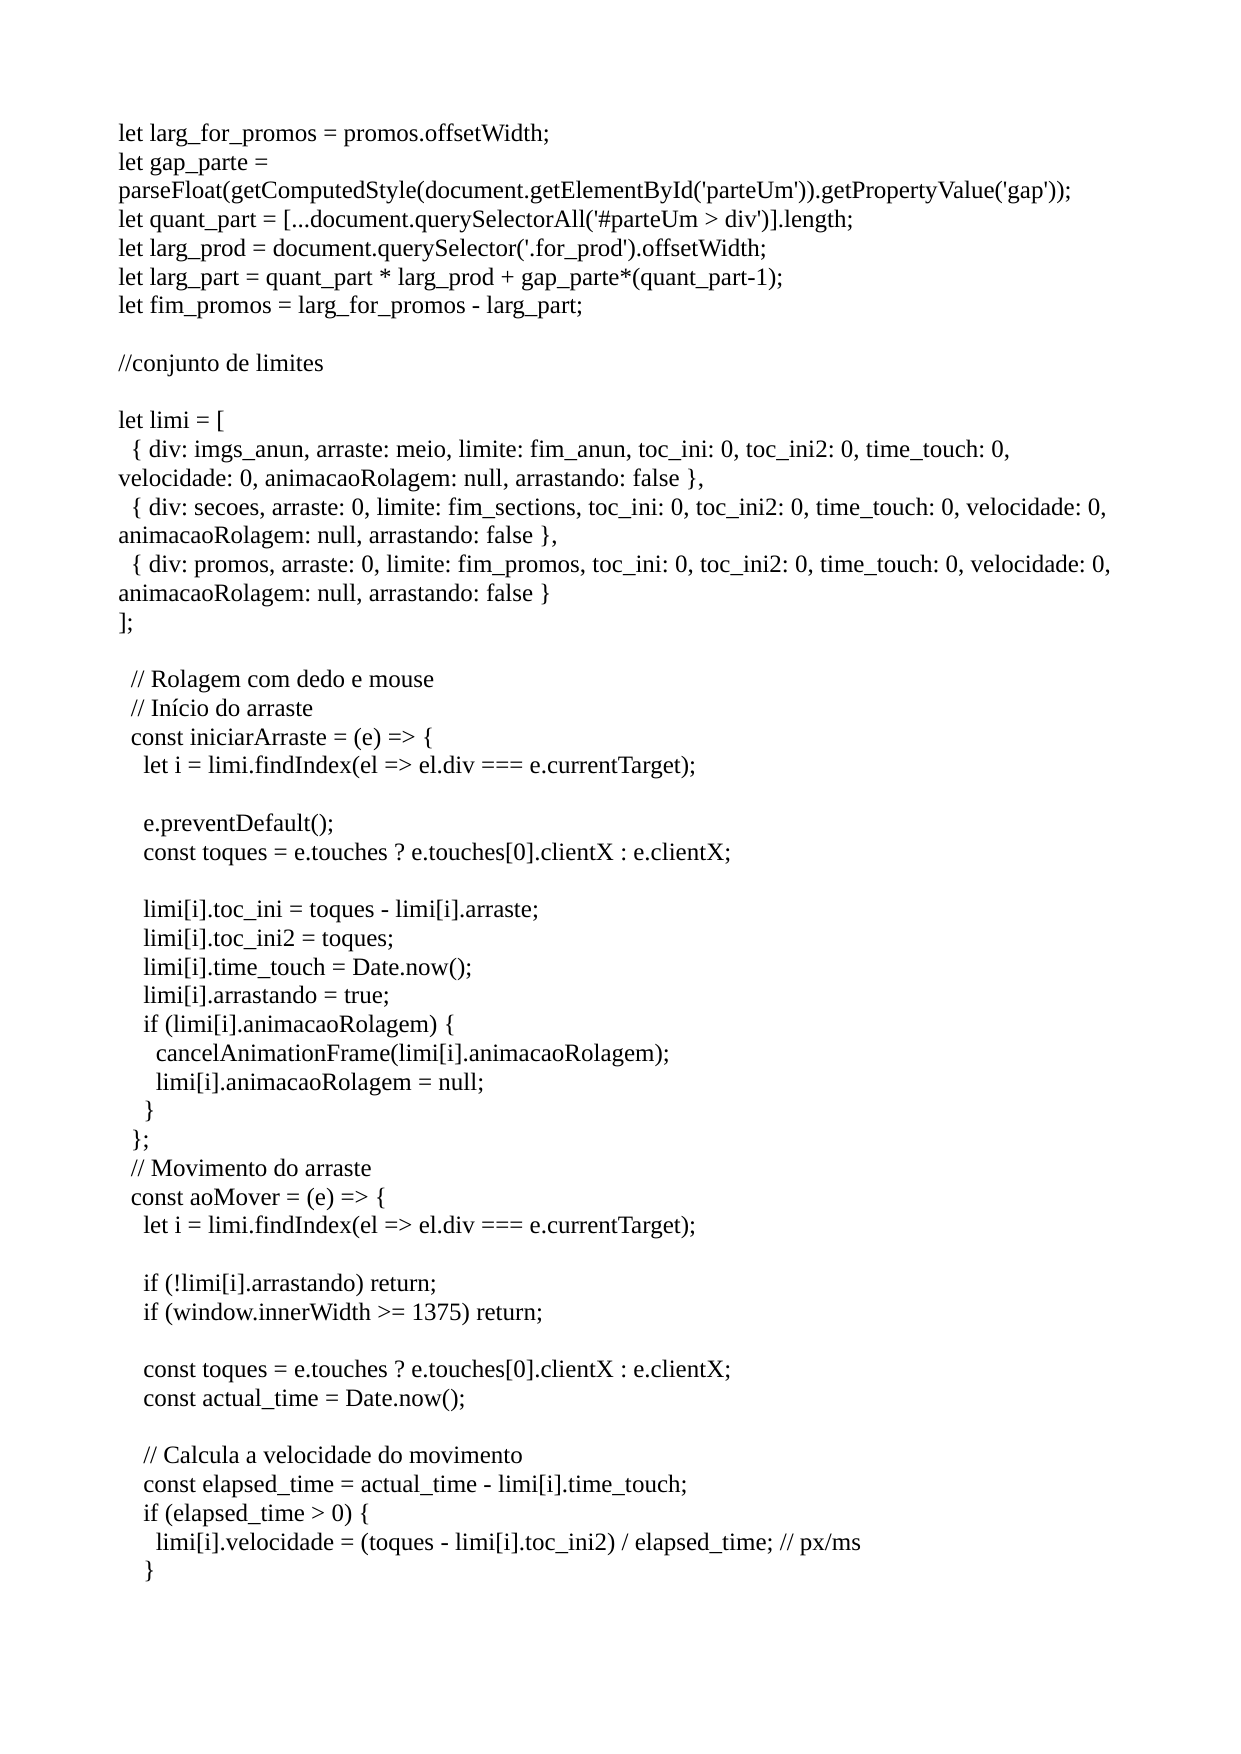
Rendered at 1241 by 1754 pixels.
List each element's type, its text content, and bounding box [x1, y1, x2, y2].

text let gap_parte = parseFloat(getComputedStyle(document.getElementById('parteUm')).getPropertyValue('gap')); [118, 147, 1122, 204]
text // Calcula a velocidade do movimento [118, 1441, 1122, 1469]
text { div: imgs_anun, arraste: meio, limite: fim_anun, toc_ini: 0, toc_ini2: 0, time_touch: 0, velocidade: 0, animacaoRolagem: null, arrastando: false }, [118, 434, 1122, 492]
text } [118, 1096, 1122, 1124]
text { div: promos, arraste: 0, limite: fim_promos, toc_ini: 0, toc_ini2: 0, time_touch: 0, velocidade: 0, animacaoRolagem: null, arrastando: false } [118, 549, 1122, 607]
text cancelAnimationFrame(limi[i].animacaoRolagem); [118, 1038, 1122, 1067]
text limi[i].animacaoRolagem = null; [118, 1067, 1122, 1096]
text }; [118, 1124, 1122, 1153]
text limi[i].velocidade = (toques - limi[i].toc_ini2) / elapsed_time; // px/ms [118, 1527, 1122, 1556]
text let limi = [ [118, 406, 1122, 434]
text let larg_prod = document.querySelector('.for_prod').offsetWidth; [118, 233, 1122, 262]
text const toques = e.touches ? e.touches[0].clientX : e.clientX; [118, 1354, 1122, 1383]
text let larg_for_promos = promos.offsetWidth; [118, 118, 1122, 147]
text ]; [118, 607, 1122, 636]
text limi[i].time_touch = Date.now(); [118, 952, 1122, 981]
text if (window.innerWidth >= 1375) return; [118, 1297, 1122, 1326]
text let fim_promos = larg_for_promos - larg_part; [118, 291, 1122, 319]
text } [118, 1556, 1122, 1584]
text const toques = e.touches ? e.touches[0].clientX : e.clientX; [118, 837, 1122, 866]
text { div: secoes, arraste: 0, limite: fim_sections, toc_ini: 0, toc_ini2: 0, time_touch: 0, velocidade: 0, animacaoRolagem: null, arrastando: false }, [118, 492, 1122, 549]
text // Início do arraste [118, 693, 1122, 722]
text if (limi[i].animacaoRolagem) { [118, 1009, 1122, 1038]
text const elapsed_time = actual_time - limi[i].time_touch; [118, 1469, 1122, 1498]
text limi[i].toc_ini2 = toques; [118, 923, 1122, 952]
text let i = limi.findIndex(el => el.div === e.currentTarget); [118, 1211, 1122, 1239]
text let i = limi.findIndex(el => el.div === e.currentTarget); [118, 751, 1122, 779]
text // Movimento do arraste [118, 1153, 1122, 1182]
text //conjunto de limites [118, 348, 1122, 377]
text const iniciarArraste = (e) => { [118, 722, 1122, 751]
text limi[i].arrastando = true; [118, 981, 1122, 1009]
text limi[i].toc_ini = toques - limi[i].arraste; [118, 894, 1122, 923]
text const actual_time = Date.now(); [118, 1383, 1122, 1412]
text let quant_part = [...document.querySelectorAll('#parteUm > div')].length; [118, 204, 1122, 233]
text const aoMover = (e) => { [118, 1182, 1122, 1211]
text // Rolagem com dedo e mouse [118, 664, 1122, 693]
text let larg_part = quant_part * larg_prod + gap_parte*(quant_part-1); [118, 262, 1122, 291]
text e.preventDefault(); [118, 808, 1122, 837]
text if (!limi[i].arrastando) return; [118, 1268, 1122, 1297]
text if (elapsed_time > 0) { [118, 1498, 1122, 1527]
